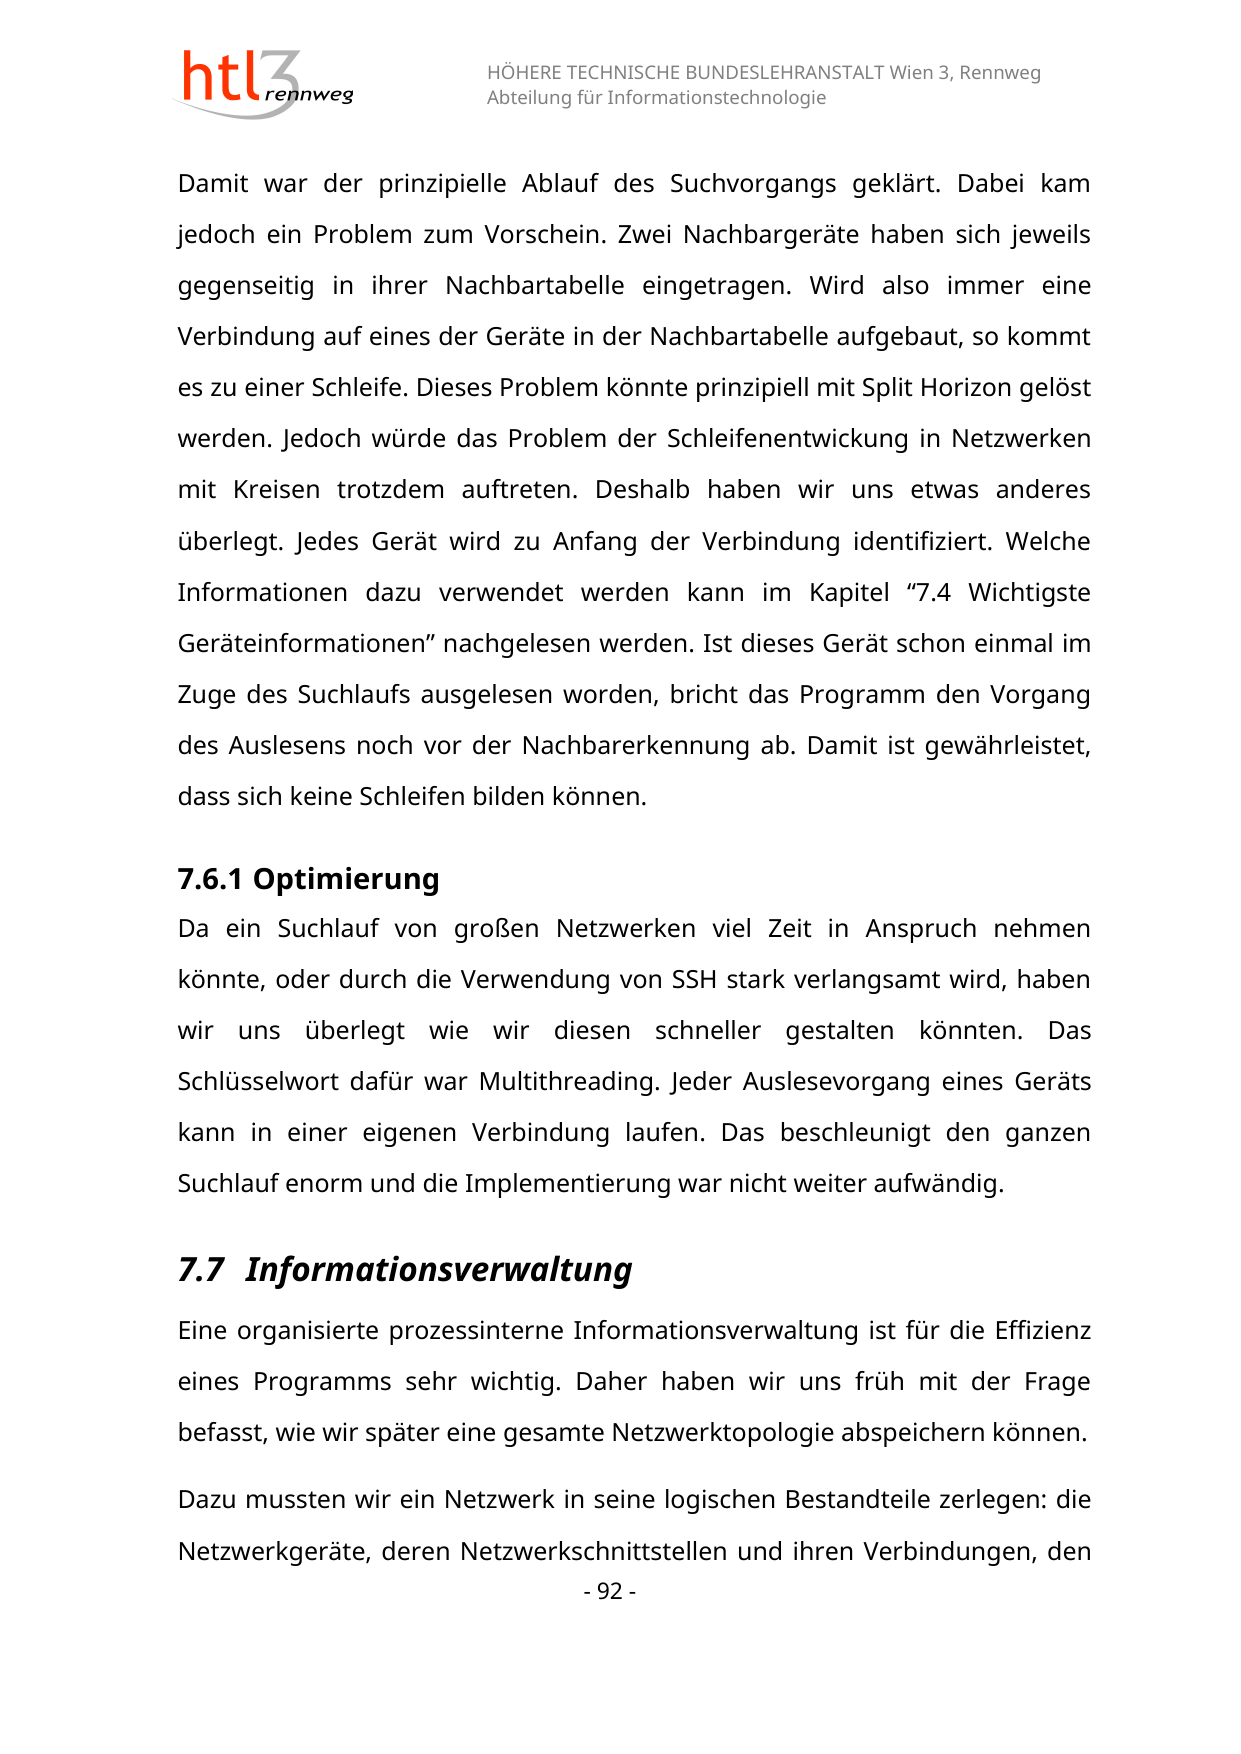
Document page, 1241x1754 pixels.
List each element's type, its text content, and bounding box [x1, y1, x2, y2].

subtitle Informationsverwaltung [177, 1246, 1092, 1292]
text Dazu mussten wir ein Netzwerk in seine logischen Bestandteile zerlegen: die Netzwerkgeräte, deren Netzwerkschnittstellen und ihren Verbindungen, den [177, 1482, 1092, 1567]
picture [171, 50, 353, 120]
subtitle Optimierung [177, 858, 1092, 898]
text Eine organisierte prozessinterne Informationsverwaltung ist für die Effizienz eines Programms sehr wichtig. Daher haben wir uns früh mit der Frage befasst, wie wir später eine gesamte Netzwerktopologie abspeichern können. [177, 1312, 1092, 1448]
text Damit war der prinzipielle Ablauf des Suchvorgangs geklärt. Dabei kam jedoch ein Problem zum Vorschein. Zwei Nachbargeräte haben sich jeweils gegenseitig in ihrer Nachbartabelle eingetragen. Wird also immer eine Verbindung auf eines der Geräte in der Nachbartabelle aufgebaut, so kommt es zu einer Schleife. Dieses Problem könnte prinzipiell mit Split Horizon gelöst werden. Jedoch würde das Problem der Schleifenentwickung in Netzwerken mit Kreisen trotzdem auftreten. Deshalb haben wir uns etwas anderes überlegt. Jedes Gerät wird zu Anfang der Verbindung identifiziert. Welche Informationen dazu verwendet werden kann im Kapitel “7.4 Wichtigste Geräteinformationen” nachgelesen werden. Ist dieses Gerät schon einmal im Zuge des Suchlaufs ausgelesen worden, bricht das Programm den Vorgang des Auslesens noch vor der Nachbarerkennung ab. Damit ist gewährleistet, dass sich keine Schleifen bilden können. [177, 166, 1092, 812]
text Da ein Suchlauf von großen Netzwerken viel Zeit in Anspruch nehmen könnte, oder durch die Verwendung von SSH stark verlangsamt wird, haben wir uns überlegt wie wir diesen schneller gestalten könnten. Das Schlüsselwort dafür war Multithreading. Jeder Auslesevorgang eines Geräts kann in einer eigenen Verbindung laufen. Das beschleunigt den ganzen Suchlauf enorm und die Implementierung war nicht weiter aufwändig. [177, 911, 1092, 1200]
